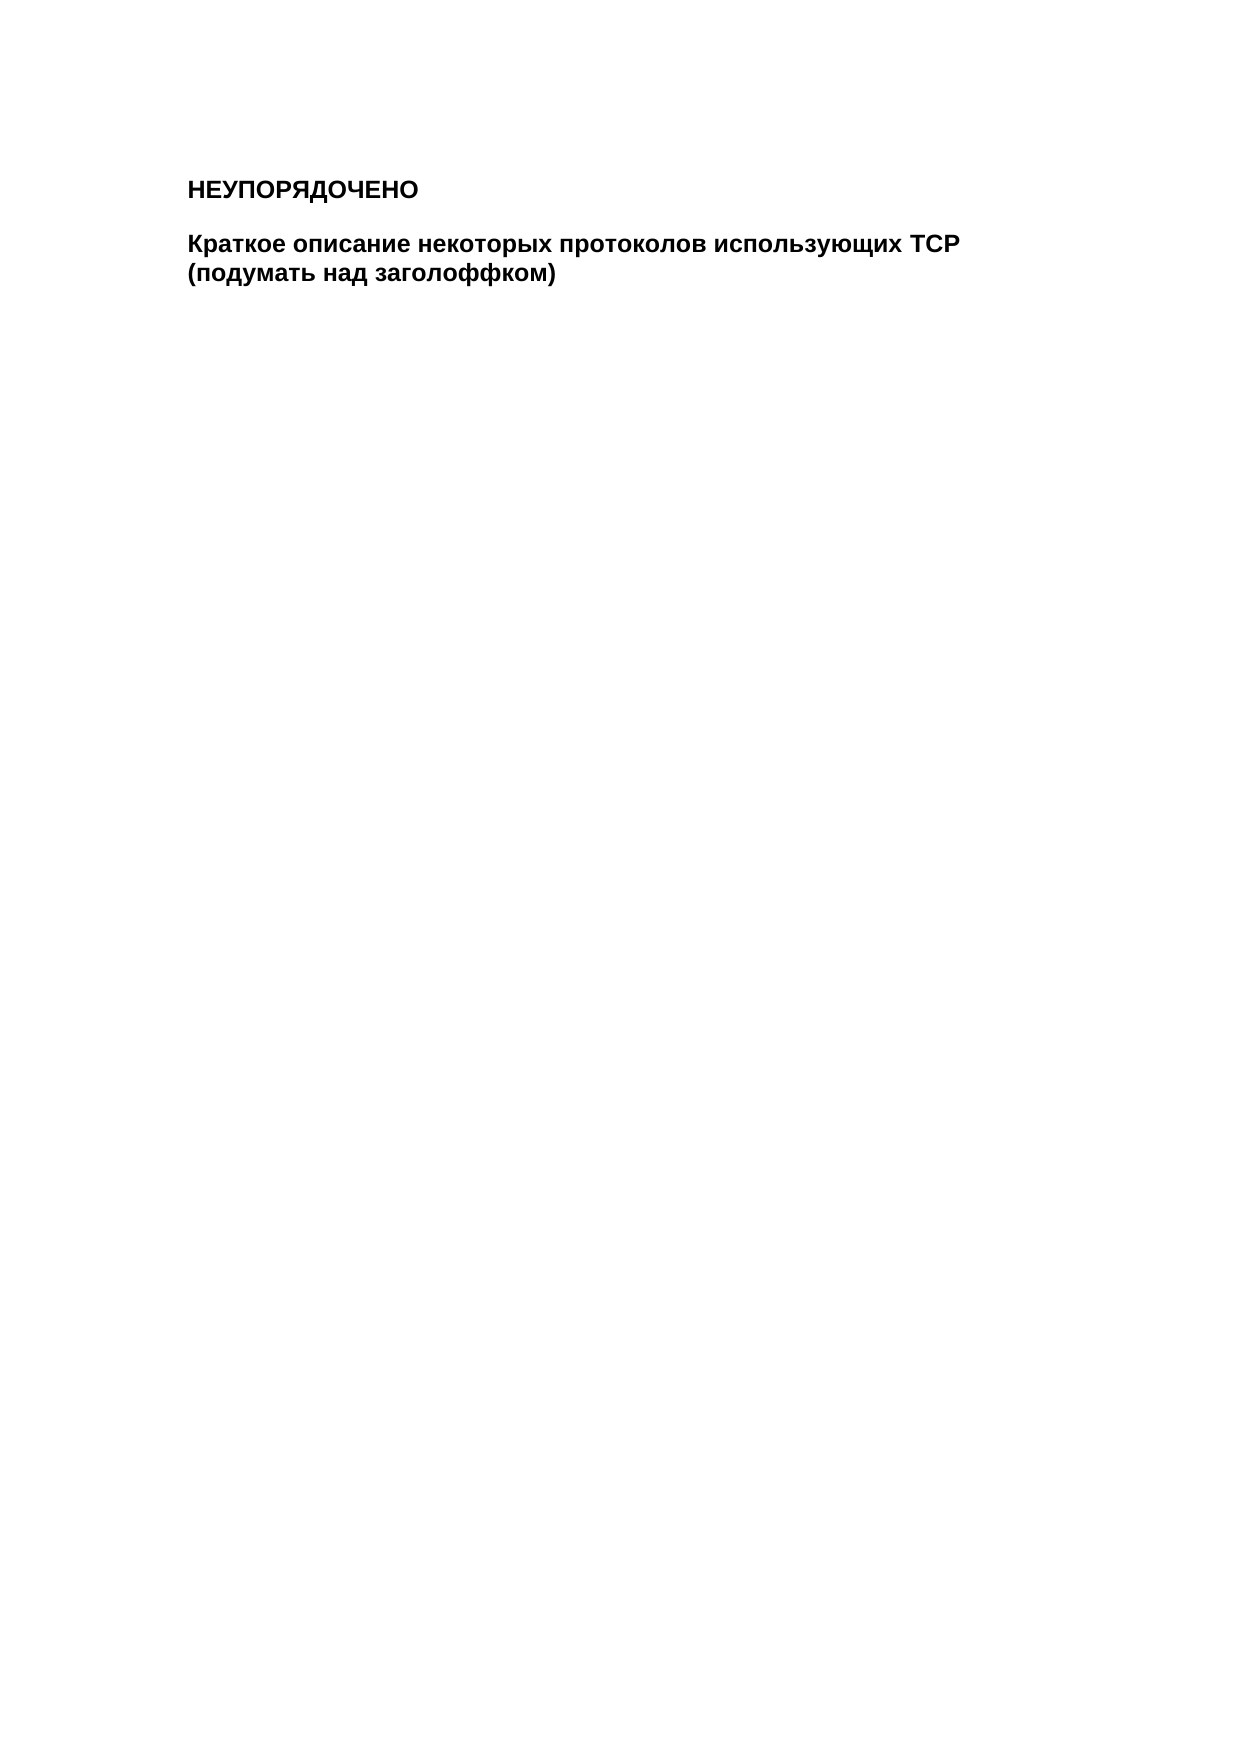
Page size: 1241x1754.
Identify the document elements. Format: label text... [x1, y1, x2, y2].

text Краткое описание некоторых протоколов использующих TCP (подумать над заголоффком) [187, 229, 1053, 286]
